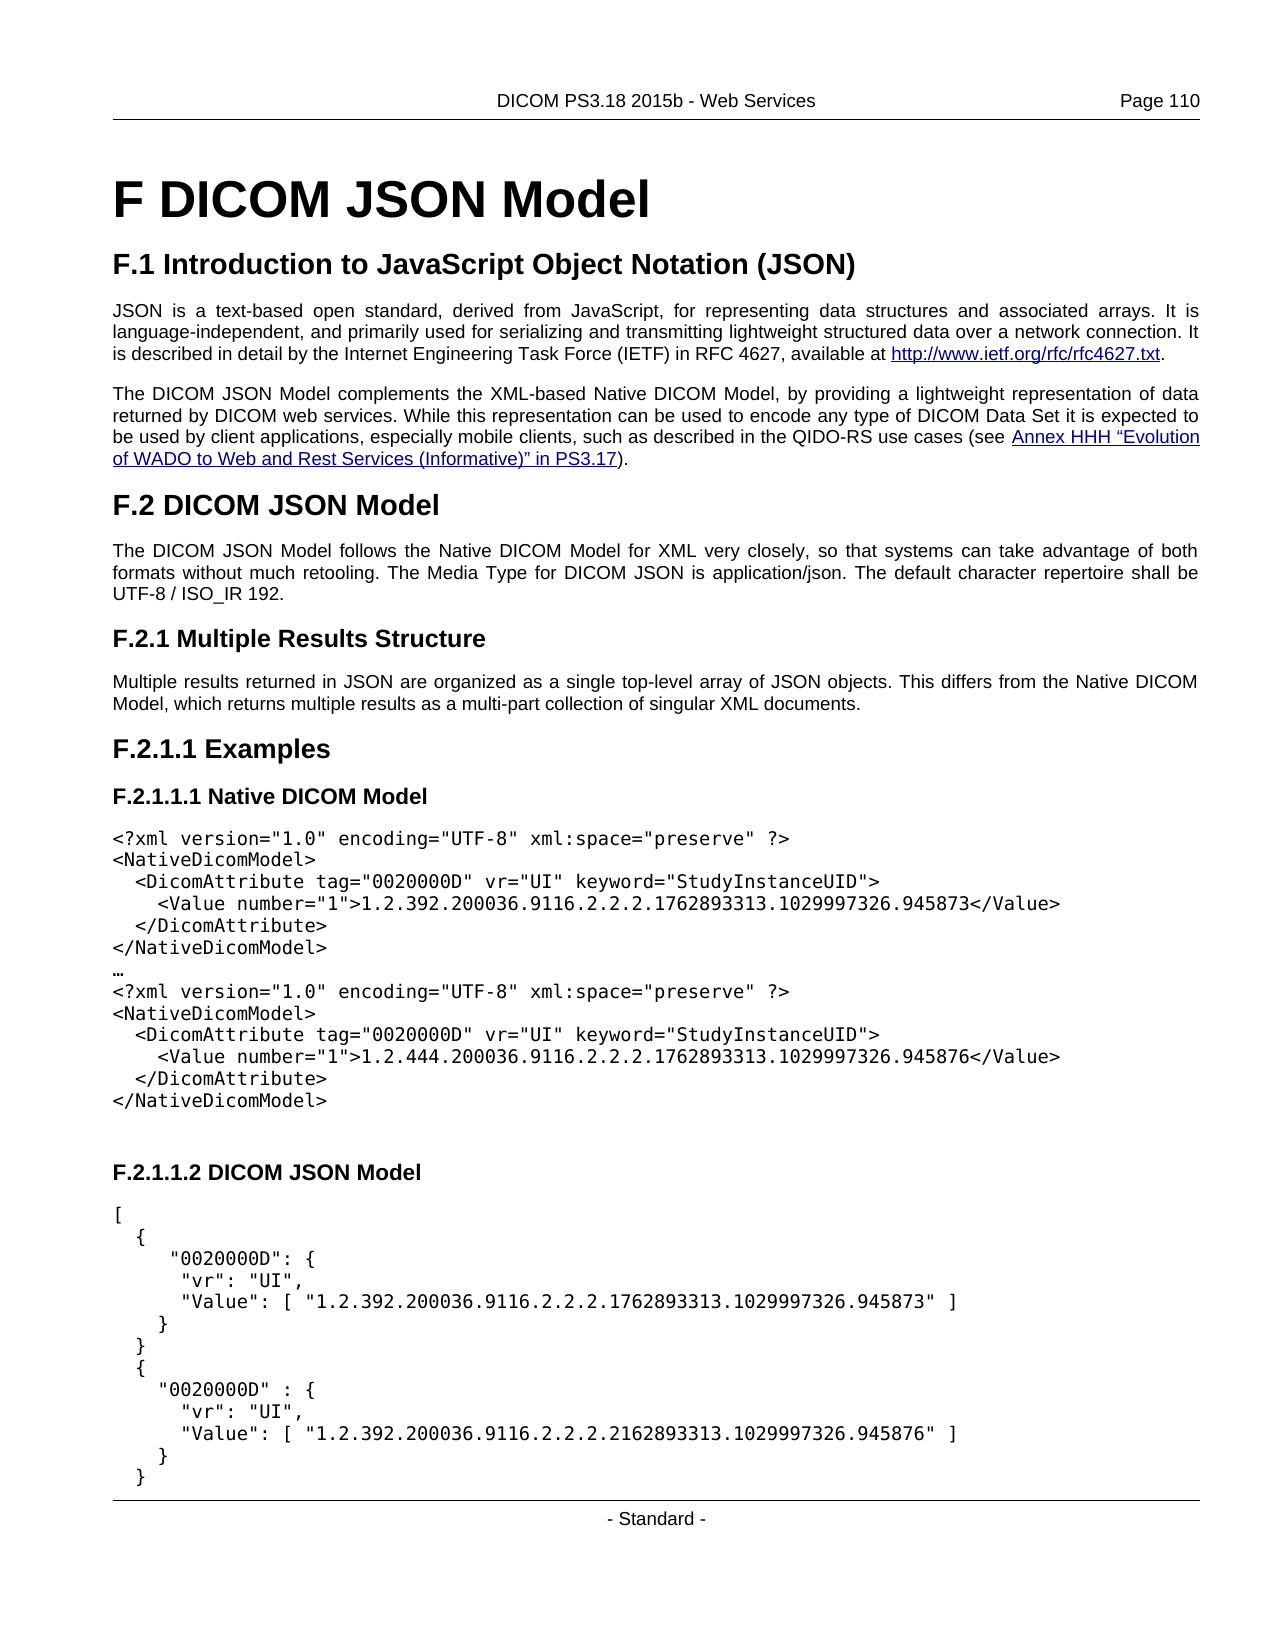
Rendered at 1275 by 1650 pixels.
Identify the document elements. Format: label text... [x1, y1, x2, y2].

text The DICOM JSON Model follows the Native DICOM Model for XML very closely, so that systems can take advantage of both formats without much retooling. The Media Type for DICOM JSON is application/json. The default character repertoire shall be UTF-8 / ISO_IR 192. [112, 540, 1200, 605]
text F.2.1.1.1 Native DICOM Model [112, 783, 1200, 809]
text Multiple results returned in JSON are organized as a single top-level array of JSON objects. This differs from the Native DICOM Model, which returns multiple results as a multi-part collection of singular XML documents. [112, 671, 1200, 714]
text <?xml version="1.0" encoding="UTF-8" xml:space="preserve" ?> <NativeDicomModel> <DicomAttribute tag="0020000D" vr="UI" keyword="StudyInstanceUID"> <Value number="1">1.2.392.200036.9116.2.2.2.1762893313.1029997326.945873</Value> </DicomAttribute> </NativeDicomModel> … <?xml version="1.0" encoding="UTF-8" xml:space="preserve" ?> <NativeDicomModel> <DicomAttribute tag="0020000D" vr="UI" keyword="StudyInstanceUID"> <Value number="1">1.2.444.200036.9116.2.2.2.1762893313.1029997326.945876</Value> </DicomAttribute> </NativeDicomModel> [112, 827, 1200, 1141]
text The DICOM JSON Model complements the XML-based Native DICOM Model, by providing a lightweight representation of data returned by DICOM web services. While this representation can be used to encode any type of DICOM Data Set it is expected to be used by client applications, especially mobile clients, such as described in the QIDO-RS use cases (see Annex HHH “Evolution of WADO to Web and Rest Services (Informative)” in PS3.17). [112, 383, 1200, 469]
text F.2.1 Multiple Results Structure [112, 623, 1200, 652]
text F.2.1.1 Examples [112, 733, 1200, 764]
text F.2.1.1.2 DICOM JSON Model [112, 1159, 1200, 1185]
text F.2 DICOM JSON Model [112, 488, 1200, 521]
text F.1 Introduction to JavaScript Object Notation (JSON) [112, 247, 1200, 281]
text F DICOM JSON Model [112, 169, 1200, 228]
text [ { "0020000D": { "vr": "UI", "Value": [ "1.2.392.200036.9116.2.2.2.1762893313.1029997326.945873" ] } } { "0020000D" : { "vr": "UI", "Value": [ "1.2.392.200036.9116.2.2.2.2162893313.1029997326.945876" ] } } [112, 1204, 1200, 1488]
text JSON is a text-based open standard, derived from JavaScript, for representing data structures and associated arrays. It is language-independent, and primarily used for serializing and transmitting lightweight structured data over a network connection. It is described in detail by the Internet Engineering Task Force (IETF) in RFC 4627, available at http://​www.ietf.org/​rfc/​rfc4627.txt. [112, 299, 1200, 364]
